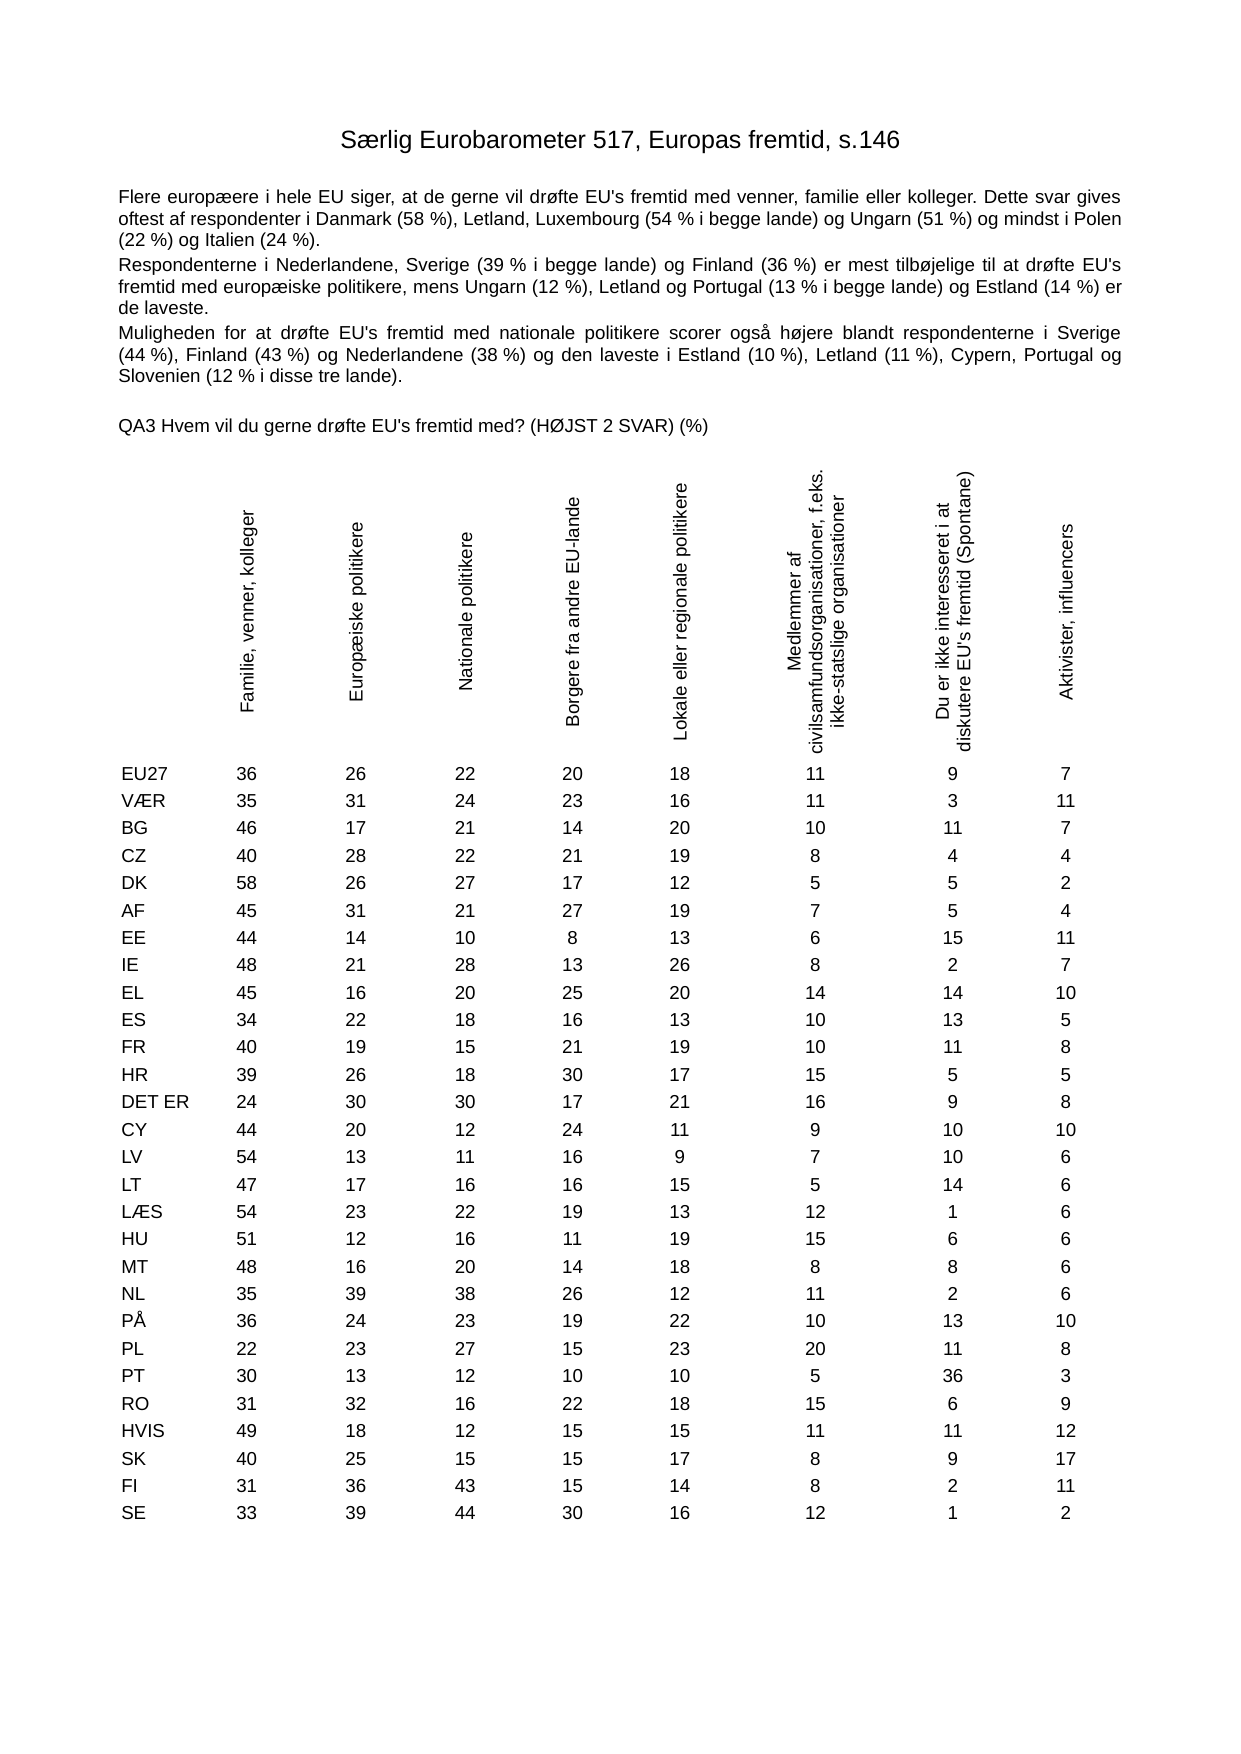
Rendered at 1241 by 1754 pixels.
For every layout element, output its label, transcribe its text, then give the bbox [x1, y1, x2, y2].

table_cell 11 [734, 787, 896, 814]
table_cell 19 [519, 1198, 625, 1225]
table_cell 36 [193, 760, 301, 787]
table_cell 34 [193, 1006, 301, 1033]
table_cell PT [118, 1362, 192, 1389]
table_cell 21 [411, 814, 519, 842]
table_cell 11 [896, 1417, 1009, 1444]
table_cell 9 [1009, 1390, 1122, 1417]
table_cell 35 [193, 787, 301, 814]
table_cell 28 [411, 951, 519, 979]
table_cell 14 [896, 1170, 1009, 1198]
table_cell 18 [625, 1253, 734, 1280]
table_cell 16 [301, 1253, 411, 1280]
table_cell 12 [734, 1198, 896, 1225]
table_cell 20 [411, 979, 519, 1006]
table_cell 39 [301, 1280, 411, 1307]
table_cell 11 [411, 1143, 519, 1170]
table_cell 26 [519, 1280, 625, 1307]
table_cell 12 [411, 1417, 519, 1444]
table_cell 35 [193, 1280, 301, 1307]
table_cell 27 [519, 896, 625, 924]
table_cell 8 [734, 1253, 896, 1280]
table_cell 49 [193, 1417, 301, 1444]
table_cell 5 [734, 1362, 896, 1389]
table_cell 22 [301, 1006, 411, 1033]
table_header Medlemmer af civilsamfundsorganisationer, f.eks. ikke-statslige organisationer [734, 464, 896, 759]
table_header Borgere fra andre EU-lande [519, 464, 625, 759]
table_cell 14 [625, 1472, 734, 1499]
table_cell 58 [193, 869, 301, 896]
table_cell 36 [896, 1362, 1009, 1389]
table_cell 9 [896, 760, 1009, 787]
table_cell 10 [1009, 1308, 1122, 1335]
table_cell 8 [1009, 1335, 1122, 1362]
table_cell 19 [625, 896, 734, 924]
table_cell 20 [734, 1335, 896, 1362]
table_cell 5 [1009, 1006, 1122, 1033]
table_cell 8 [896, 1253, 1009, 1280]
table_cell 14 [734, 979, 896, 1006]
table_cell 24 [411, 787, 519, 814]
table_cell 11 [1009, 924, 1122, 951]
table_cell CY [118, 1116, 192, 1143]
table_cell 22 [193, 1335, 301, 1362]
table_cell 11 [896, 1335, 1009, 1362]
table_cell 20 [411, 1253, 519, 1280]
table_header Aktivister, influencers [1009, 464, 1122, 759]
table_cell HR [118, 1061, 192, 1088]
table_cell 20 [519, 760, 625, 787]
table_cell 1 [896, 1499, 1009, 1527]
table_cell 23 [301, 1198, 411, 1225]
table_cell 7 [1009, 760, 1122, 787]
table_cell PL [118, 1335, 192, 1362]
table_cell 15 [896, 924, 1009, 951]
table_cell 8 [734, 951, 896, 979]
table_cell 5 [896, 1061, 1009, 1088]
table_cell 15 [411, 1034, 519, 1061]
table_cell 46 [193, 814, 301, 842]
table_cell 13 [896, 1308, 1009, 1335]
table_cell LT [118, 1170, 192, 1198]
table_cell 18 [411, 1061, 519, 1088]
table_cell 15 [734, 1061, 896, 1088]
table_cell 48 [193, 951, 301, 979]
table_cell 12 [625, 869, 734, 896]
table_cell 11 [896, 1034, 1009, 1061]
table_cell 31 [193, 1472, 301, 1499]
table_cell 2 [896, 951, 1009, 979]
table_cell 12 [734, 1499, 896, 1527]
table_cell 6 [1009, 1198, 1122, 1225]
table_cell 24 [301, 1308, 411, 1335]
table_cell 15 [519, 1335, 625, 1362]
text Muligheden for at drøfte EU's fremtid med nationale politikere scorer også højere blandt respondenterne i Sverige (44 %), Finland (43 %) og Nederlandene (38 %) og den laveste i Estland (10 %), Letland (11 %), Cypern, Portugal og Slovenien (12 % i disse tre lande). [118, 322, 1122, 387]
table_cell 43 [411, 1472, 519, 1499]
table_cell 17 [625, 1061, 734, 1088]
table_cell 6 [734, 924, 896, 951]
table_cell 19 [625, 1225, 734, 1253]
table_cell 10 [734, 1034, 896, 1061]
table_cell 31 [193, 1390, 301, 1417]
table_cell 13 [301, 1362, 411, 1389]
table_cell 5 [734, 1170, 896, 1198]
table_cell 2 [1009, 1499, 1122, 1527]
table_cell 10 [625, 1362, 734, 1389]
table_cell 26 [301, 1061, 411, 1088]
text Respondenterne i Nederlandene, Sverige (39 % i begge lande) og Finland (36 %) er mest tilbøjelige til at drøfte EU's fremtid med europæiske politikere, mens Ungarn (12 %), Letland og Portugal (13 % i begge lande) og Estland (14 %) er de laveste. [118, 254, 1122, 319]
table_cell HU [118, 1225, 192, 1253]
table_cell 6 [1009, 1170, 1122, 1198]
table_cell 22 [411, 1198, 519, 1225]
table_cell 30 [301, 1088, 411, 1116]
table_cell 24 [519, 1116, 625, 1143]
table_cell 10 [1009, 979, 1122, 1006]
table_cell 30 [411, 1088, 519, 1116]
table_cell 54 [193, 1143, 301, 1170]
table_cell 10 [734, 1006, 896, 1033]
table_cell 6 [896, 1390, 1009, 1417]
table_cell 16 [411, 1390, 519, 1417]
table_cell 16 [734, 1088, 896, 1116]
table_cell 19 [625, 1034, 734, 1061]
table_cell 5 [1009, 1061, 1122, 1088]
table_cell 47 [193, 1170, 301, 1198]
table_cell 23 [519, 787, 625, 814]
table_header Du er ikke interesseret i at diskutere EU's fremtid (Spontane) [896, 464, 1009, 759]
table_cell 11 [734, 760, 896, 787]
table_cell 2 [896, 1472, 1009, 1499]
table_cell 10 [1009, 1116, 1122, 1143]
table_header Familie, venner, kolleger [193, 464, 301, 759]
table_cell 10 [734, 1308, 896, 1335]
table_cell 4 [1009, 896, 1122, 924]
table_cell 16 [519, 1170, 625, 1198]
table_cell 16 [411, 1170, 519, 1198]
table_cell 22 [411, 842, 519, 869]
table_cell DET ER [118, 1088, 192, 1116]
table_cell 13 [519, 951, 625, 979]
table_cell 27 [411, 1335, 519, 1362]
table_cell 18 [625, 1390, 734, 1417]
table_cell 15 [734, 1390, 896, 1417]
table_cell 6 [896, 1225, 1009, 1253]
table_cell 20 [625, 814, 734, 842]
table_cell 8 [519, 924, 625, 951]
table_cell 8 [734, 842, 896, 869]
table_cell 15 [519, 1444, 625, 1472]
table_cell 30 [519, 1061, 625, 1088]
table_cell 8 [1009, 1034, 1122, 1061]
table_cell 2 [1009, 869, 1122, 896]
table_cell 7 [1009, 814, 1122, 842]
table_cell 10 [519, 1362, 625, 1389]
table_cell 39 [193, 1061, 301, 1088]
table_cell 30 [193, 1362, 301, 1389]
table_cell 22 [625, 1308, 734, 1335]
table_cell 23 [625, 1335, 734, 1362]
table_cell HVIS [118, 1417, 192, 1444]
table_cell SE [118, 1499, 192, 1527]
table_cell 22 [519, 1390, 625, 1417]
table_cell SK [118, 1444, 192, 1472]
table_cell 21 [411, 896, 519, 924]
table_cell 7 [1009, 951, 1122, 979]
text QA3 Hvem vil du gerne drøfte EU's fremtid med? (HØJST 2 SVAR) (%) [118, 414, 1122, 436]
table_cell AF [118, 896, 192, 924]
table_cell 9 [734, 1116, 896, 1143]
table_cell 30 [519, 1499, 625, 1527]
table_cell CZ [118, 842, 192, 869]
table_cell 44 [193, 924, 301, 951]
table_cell 10 [411, 924, 519, 951]
table_cell 20 [625, 979, 734, 1006]
table_cell LV [118, 1143, 192, 1170]
table_cell 40 [193, 842, 301, 869]
table_cell 8 [734, 1444, 896, 1472]
table_cell 21 [519, 842, 625, 869]
table_cell 16 [625, 1499, 734, 1527]
table_cell PÅ [118, 1308, 192, 1335]
table_cell 4 [896, 842, 1009, 869]
table_cell 21 [301, 951, 411, 979]
table_header Nationale politikere [411, 464, 519, 759]
table_cell 51 [193, 1225, 301, 1253]
table_cell 15 [734, 1225, 896, 1253]
table_cell 21 [519, 1034, 625, 1061]
table_cell MT [118, 1253, 192, 1280]
table_cell 6 [1009, 1280, 1122, 1307]
table_cell 11 [625, 1116, 734, 1143]
table_cell 12 [301, 1225, 411, 1253]
table_cell 11 [1009, 787, 1122, 814]
table_cell 4 [1009, 842, 1122, 869]
table_cell 10 [896, 1143, 1009, 1170]
table_cell 6 [1009, 1225, 1122, 1253]
table_cell 17 [625, 1444, 734, 1472]
table_cell 20 [301, 1116, 411, 1143]
table_cell 16 [519, 1143, 625, 1170]
table_cell 14 [896, 979, 1009, 1006]
table_cell RO [118, 1390, 192, 1417]
table_header Europæiske politikere [301, 464, 411, 759]
table_cell 38 [411, 1280, 519, 1307]
table_cell 15 [625, 1170, 734, 1198]
table_cell 36 [301, 1472, 411, 1499]
table_cell 11 [896, 814, 1009, 842]
table_cell 36 [193, 1308, 301, 1335]
table_cell 1 [896, 1198, 1009, 1225]
table_cell 23 [411, 1308, 519, 1335]
table_cell 10 [896, 1116, 1009, 1143]
table_cell 39 [301, 1499, 411, 1527]
table_cell VÆR [118, 787, 192, 814]
table_cell 33 [193, 1499, 301, 1527]
table_cell 26 [301, 760, 411, 787]
table_cell 15 [519, 1472, 625, 1499]
table_cell 12 [1009, 1417, 1122, 1444]
table_cell 15 [519, 1417, 625, 1444]
table_cell 31 [301, 787, 411, 814]
table_cell 12 [411, 1116, 519, 1143]
table_cell 15 [411, 1444, 519, 1472]
table_cell 21 [625, 1088, 734, 1116]
table_cell BG [118, 814, 192, 842]
table_cell 14 [301, 924, 411, 951]
table_cell 16 [411, 1225, 519, 1253]
table_cell 8 [1009, 1088, 1122, 1116]
table_cell 22 [411, 760, 519, 787]
table_cell 16 [625, 787, 734, 814]
table_cell 12 [625, 1280, 734, 1307]
table_cell 26 [625, 951, 734, 979]
table_cell EE [118, 924, 192, 951]
table_cell 13 [301, 1143, 411, 1170]
table_cell 15 [625, 1417, 734, 1444]
table_cell 25 [301, 1444, 411, 1472]
table_cell 40 [193, 1444, 301, 1472]
table_cell 26 [301, 869, 411, 896]
table_cell 27 [411, 869, 519, 896]
table_cell 17 [519, 1088, 625, 1116]
table_cell 28 [301, 842, 411, 869]
table_cell 17 [301, 1170, 411, 1198]
table_cell IE [118, 951, 192, 979]
table_cell 17 [1009, 1444, 1122, 1472]
table_cell 13 [896, 1006, 1009, 1033]
table_cell 11 [1009, 1472, 1122, 1499]
table_cell 9 [625, 1143, 734, 1170]
table_cell 7 [734, 1143, 896, 1170]
table_cell 11 [734, 1280, 896, 1307]
table_cell 45 [193, 896, 301, 924]
table_cell DK [118, 869, 192, 896]
table_cell 40 [193, 1034, 301, 1061]
table_cell 13 [625, 1006, 734, 1033]
table_cell 8 [734, 1472, 896, 1499]
table_cell FI [118, 1472, 192, 1499]
table_cell NL [118, 1280, 192, 1307]
table_header [118, 464, 192, 759]
table_cell 13 [625, 1198, 734, 1225]
table_cell 18 [301, 1417, 411, 1444]
table_cell 13 [625, 924, 734, 951]
table_cell 54 [193, 1198, 301, 1225]
table_cell 5 [896, 896, 1009, 924]
table_header Lokale eller regionale politikere [625, 464, 734, 759]
table_cell 45 [193, 979, 301, 1006]
table_cell 14 [519, 814, 625, 842]
table_cell 16 [519, 1006, 625, 1033]
table_cell 44 [411, 1499, 519, 1527]
table_cell 6 [1009, 1253, 1122, 1280]
table_cell EL [118, 979, 192, 1006]
text Flere europæere i hele EU siger, at de gerne vil drøfte EU's fremtid med venner, familie eller kolleger. Dette svar gives oftest af respondenter i Danmark (58 %), Letland, Luxembourg (54 % i begge lande) og Ungarn (51 %) og mindst i Polen (22 %) og Italien (24 %). [118, 186, 1122, 251]
table_cell 3 [896, 787, 1009, 814]
table_cell 19 [301, 1034, 411, 1061]
table_cell 6 [1009, 1143, 1122, 1170]
table_cell 11 [734, 1417, 896, 1444]
table_cell 16 [301, 979, 411, 1006]
table_cell 5 [896, 869, 1009, 896]
table_cell 9 [896, 1088, 1009, 1116]
table_cell 5 [734, 869, 896, 896]
table_cell 2 [896, 1280, 1009, 1307]
table_cell 14 [519, 1253, 625, 1280]
table_cell 44 [193, 1116, 301, 1143]
table_cell 48 [193, 1253, 301, 1280]
table_cell 17 [301, 814, 411, 842]
table_cell ES [118, 1006, 192, 1033]
table_cell 10 [734, 814, 896, 842]
table_cell 18 [625, 760, 734, 787]
table_cell LÆS [118, 1198, 192, 1225]
table_cell EU27 [118, 760, 192, 787]
table_cell 12 [411, 1362, 519, 1389]
table_cell 3 [1009, 1362, 1122, 1389]
table_cell 19 [519, 1308, 625, 1335]
table_cell 23 [301, 1335, 411, 1362]
table_cell 19 [625, 842, 734, 869]
table_cell 32 [301, 1390, 411, 1417]
table_cell 11 [519, 1225, 625, 1253]
table_cell 18 [411, 1006, 519, 1033]
table_cell 24 [193, 1088, 301, 1116]
table_cell 31 [301, 896, 411, 924]
table_cell FR [118, 1034, 192, 1061]
table_cell 17 [519, 869, 625, 896]
table_cell 25 [519, 979, 625, 1006]
table_cell 9 [896, 1444, 1009, 1472]
table_cell 7 [734, 896, 896, 924]
